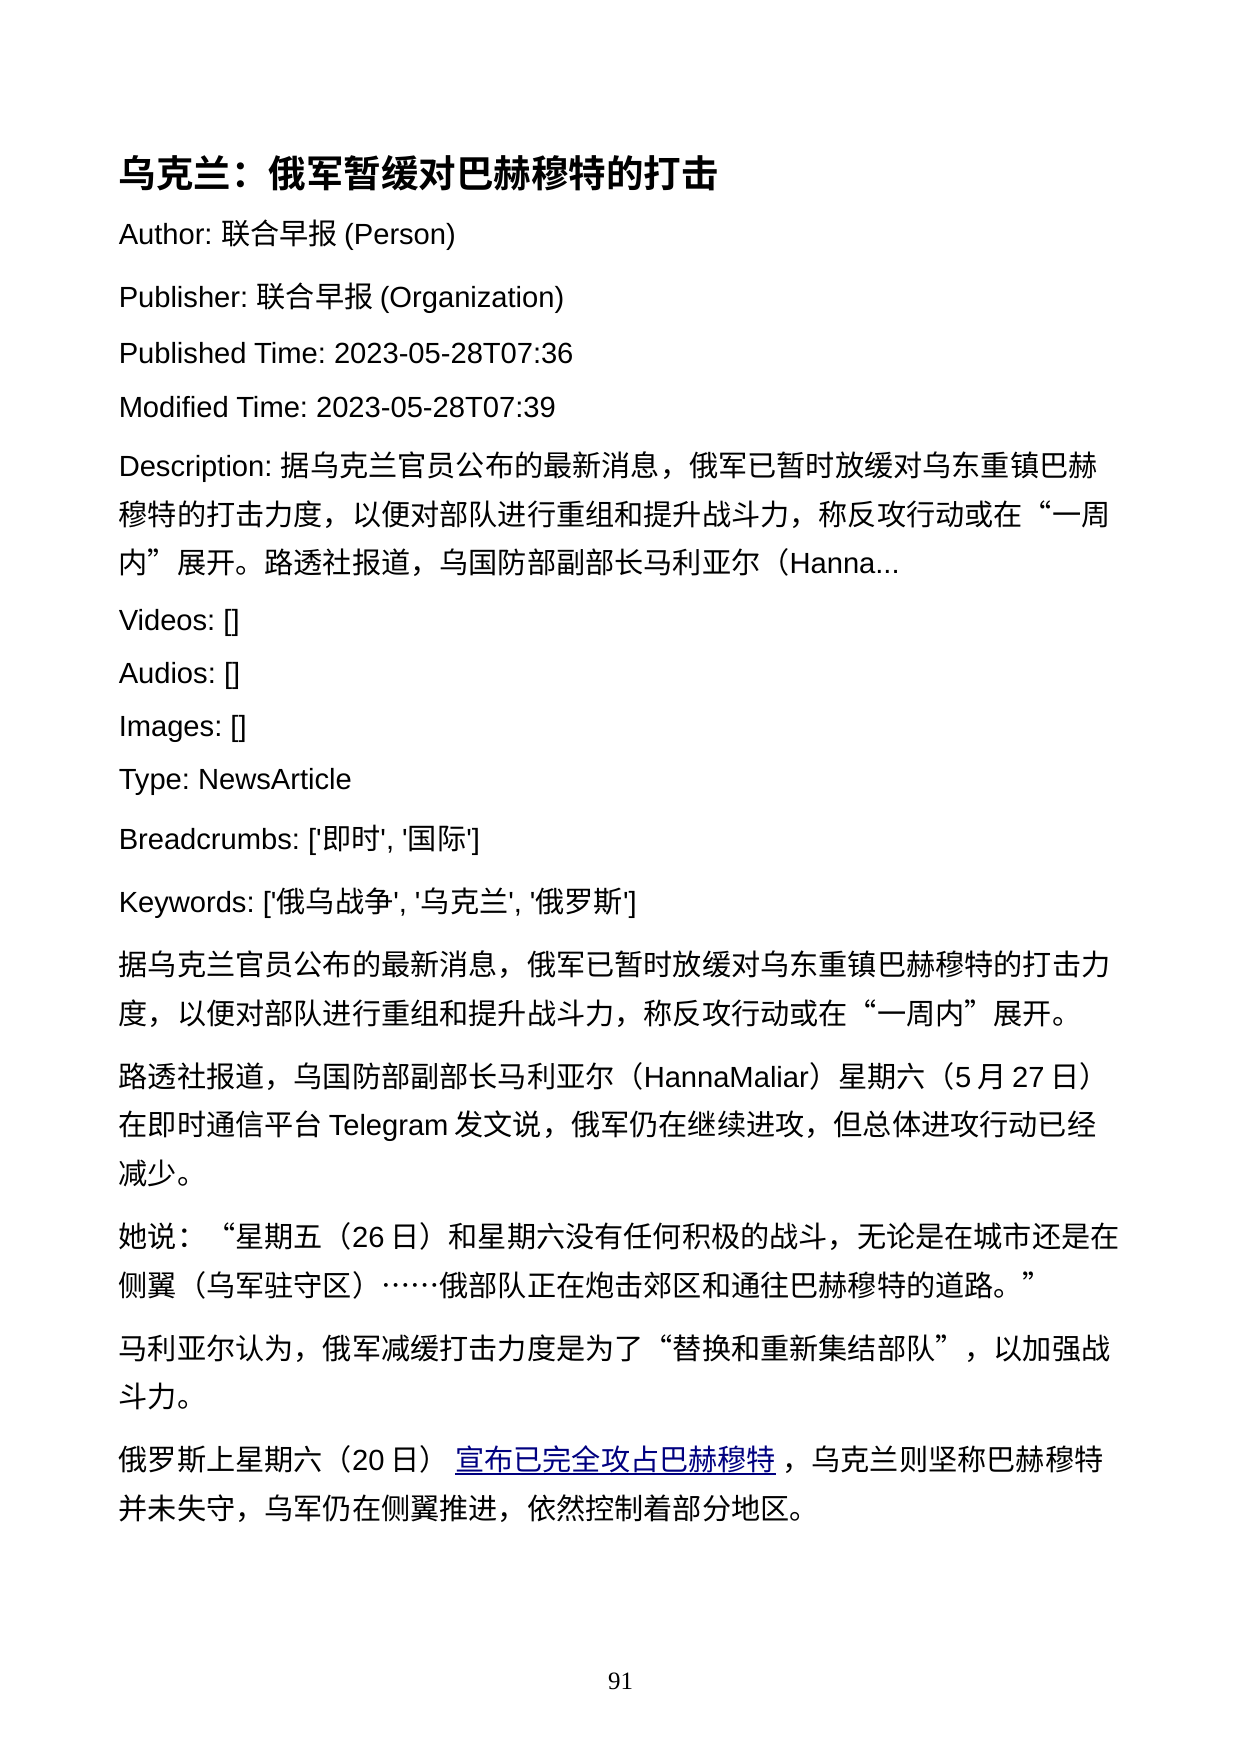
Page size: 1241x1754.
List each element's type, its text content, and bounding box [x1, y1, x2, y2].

text Breadcrumbs: ['即时', '国际'] [118, 816, 1122, 858]
text 路透社报道，乌国防部副部长马利亚尔（HannaMaliar）星期六（5月27日）在即时通信平台Telegram发文说，俄军仍在继续进攻，但总体进攻行动已经减少。 [118, 1053, 1122, 1193]
text Type: NewsArticle [118, 762, 1122, 796]
text 她说：“星期五（26日）和星期六没有任何积极的战斗，无论是在城市还是在侧翼（乌军驻守区）……俄部队正在炮击郊区和通往巴赫穆特的道路。” [118, 1214, 1122, 1304]
text Images: [] [118, 709, 1122, 743]
text Description: 据乌克兰官员公布的最新消息，俄军已暂时放缓对乌东重镇巴赫穆特的打击力度，以便对部队进行重组和提升战斗力，称反攻行动或在“一周内”展开。路透社报道，乌国防部副部长马利亚尔（Hanna... [118, 443, 1122, 582]
text Keywords: ['俄乌战争', '乌克兰', '俄罗斯'] [118, 879, 1122, 921]
text Author: 联合早报 (Person) [118, 210, 1122, 253]
text Modified Time: 2023-05-28T07:39 [118, 390, 1122, 423]
text Videos: [] [118, 603, 1122, 637]
text 马利亚尔认为，俄军减缓打击力度是为了“替换和重新集结部队”，以加强战斗力。 [118, 1325, 1122, 1416]
text Published Time: 2023-05-28T07:36 [118, 337, 1122, 370]
text Audios: [] [118, 656, 1122, 690]
text Publisher: 联合早报 (Organization) [118, 273, 1122, 316]
subtitle 乌克兰：俄军暂缓对巴赫穆特的打击 [118, 143, 1122, 198]
text 据乌克兰官员公布的最新消息，俄军已暂时放缓对乌东重镇巴赫穆特的打击力度，以便对部队进行重组和提升战斗力，称反攻行动或在“一周内”展开。 [118, 942, 1122, 1033]
text 俄罗斯上星期六（20日） 宣布已完全攻占巴赫穆特 ，乌克兰则坚称巴赫穆特并未失守，乌军仍在侧翼推进，依然控制着部分地区。 [118, 1437, 1122, 1528]
